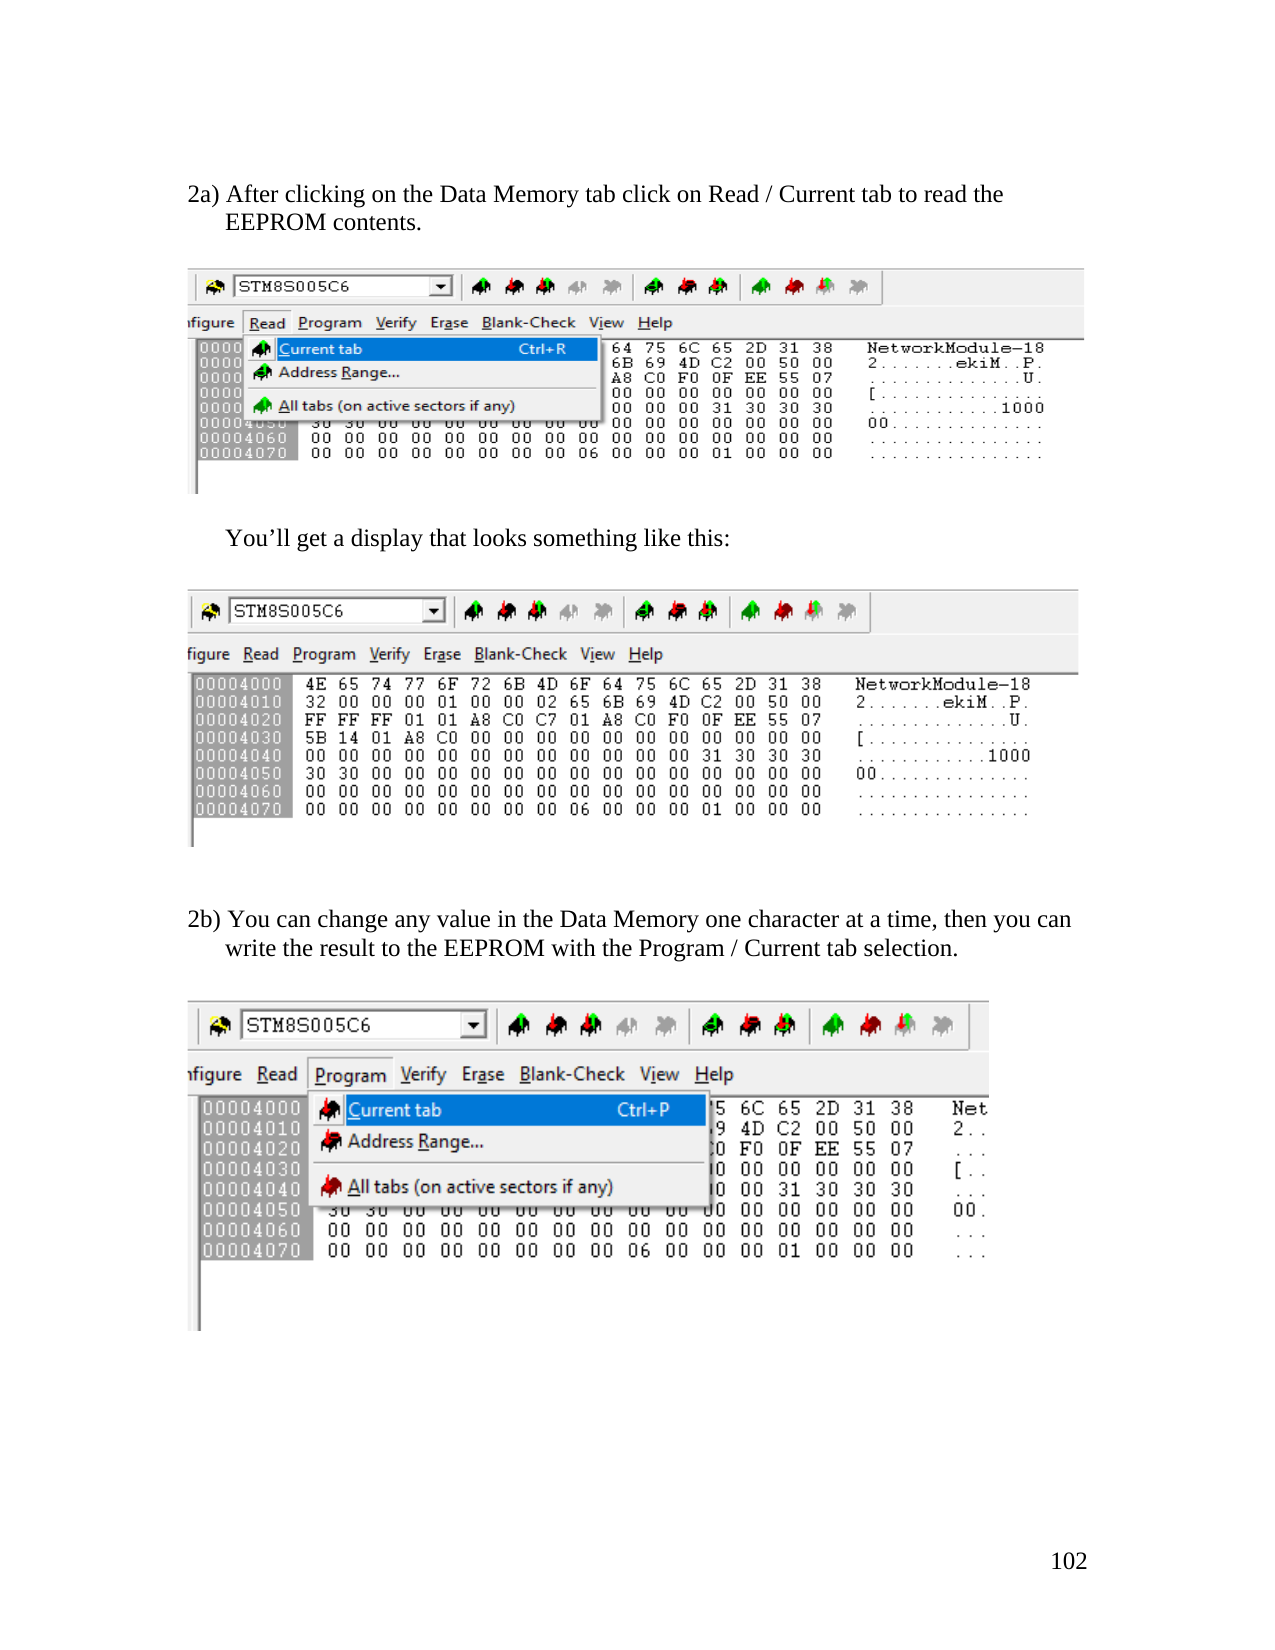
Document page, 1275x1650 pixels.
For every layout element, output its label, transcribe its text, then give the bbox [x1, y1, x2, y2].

picture [187, 265, 1085, 494]
text 2a) After clicking on the Data Memory tab click on Read / Current tab to read the EEPROM contents. [187, 179, 1087, 236]
text You’ll get a display that looks something like this: [225, 523, 1087, 551]
text 2b) You can change any value in the Data Memory one character at a time, then you can write the result to the EEPROM with the Program / Current tab selection. [187, 904, 1087, 962]
picture [187, 990, 989, 1331]
picture [187, 580, 1079, 847]
